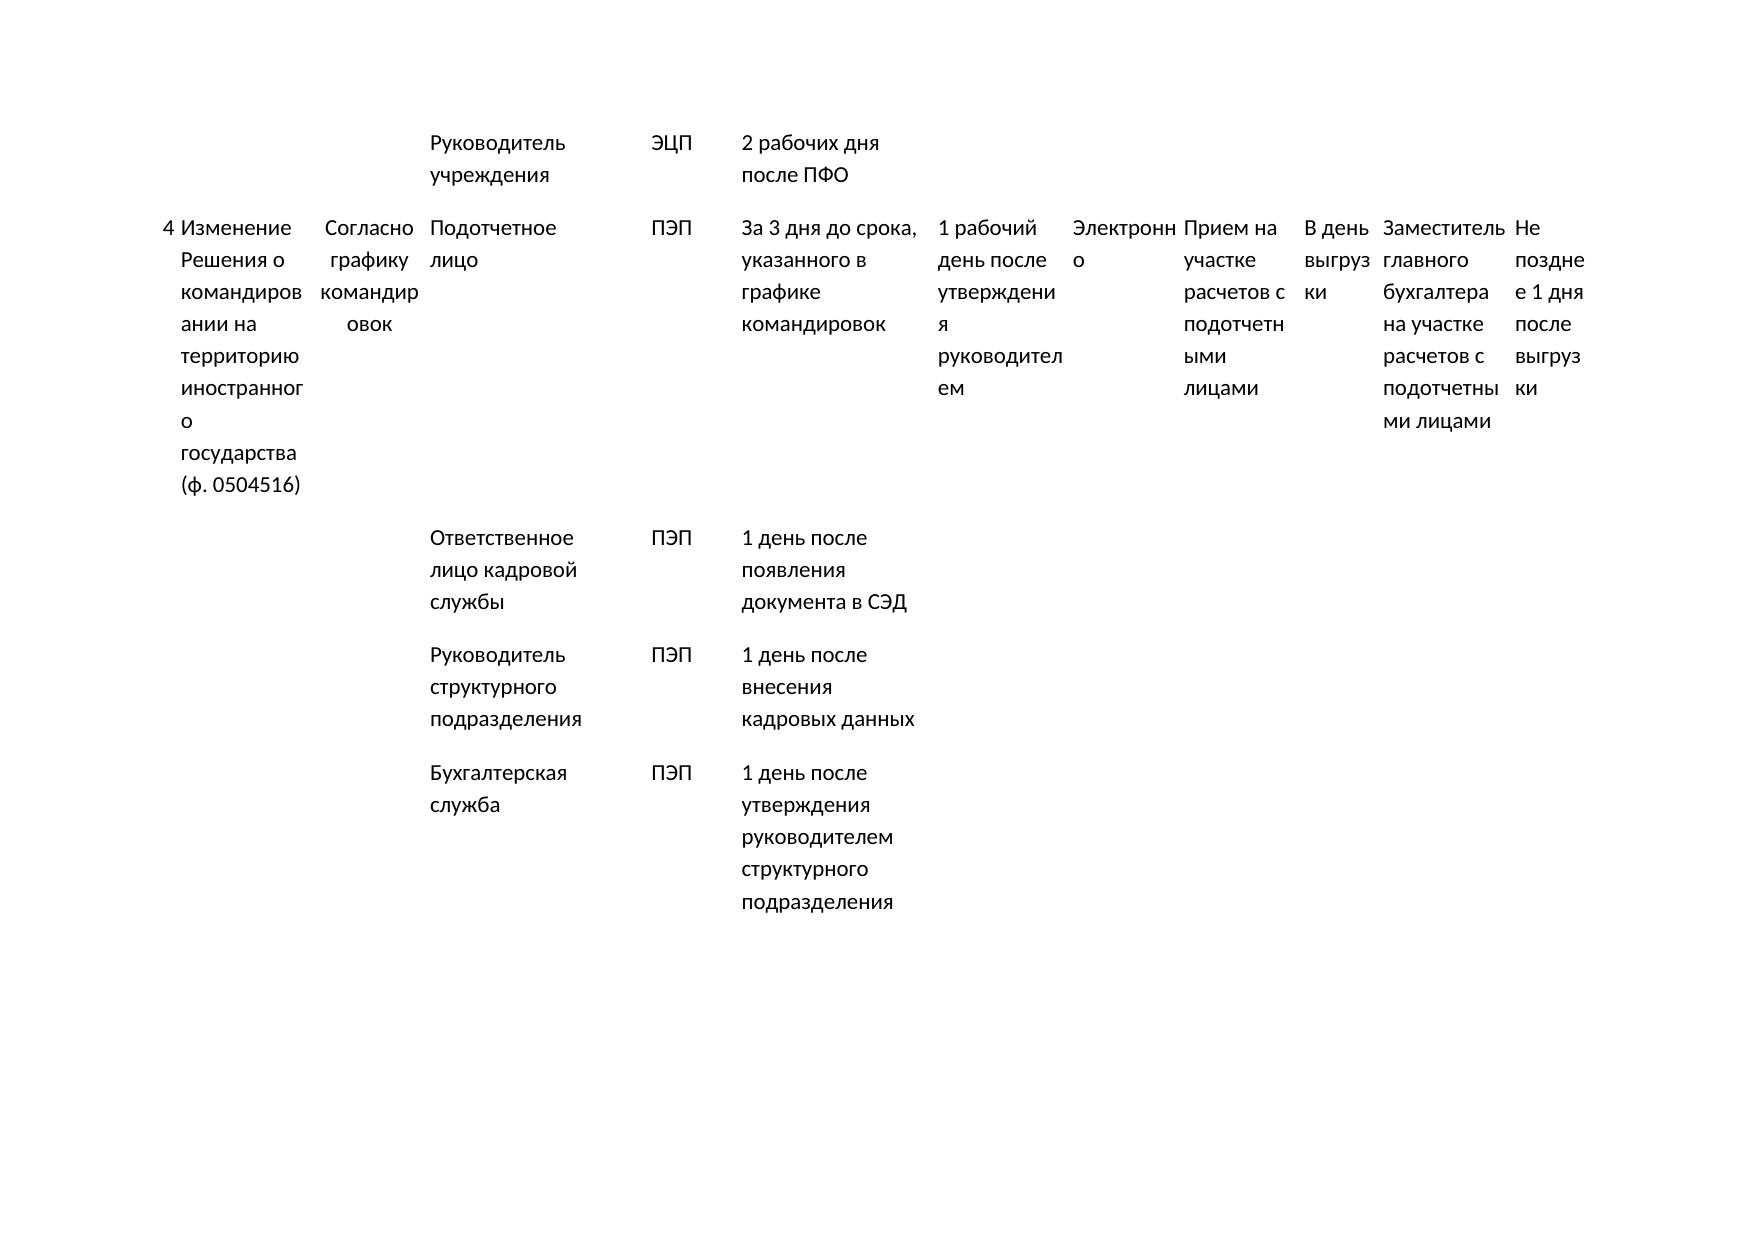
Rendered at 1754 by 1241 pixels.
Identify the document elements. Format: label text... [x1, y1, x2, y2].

table_cell [313, 128, 427, 213]
table_cell [178, 128, 312, 213]
table_cell [1301, 128, 1380, 213]
table_cell [1180, 523, 1301, 640]
table_cell [112, 523, 177, 640]
table_cell 2 рабочих дня после ПФО [738, 128, 934, 213]
table_cell Изменение Решения о командировании на территорию иностранного государства (ф. 0504516) [178, 213, 312, 523]
table_cell Бухгалтерская служба [427, 758, 605, 939]
table_cell [112, 128, 177, 213]
table_cell ПЭП [605, 640, 738, 758]
table_cell 4 [112, 213, 177, 523]
table_cell [1380, 128, 1512, 213]
table_cell [1180, 758, 1301, 939]
table_cell [1512, 758, 1589, 939]
table_cell 1 день после появления документа в СЭД [738, 523, 934, 640]
table_cell Не позднее 1 дня после выгрузки [1512, 213, 1589, 523]
table_cell [1180, 128, 1301, 213]
table_cell Подотчетное лицо [427, 213, 605, 523]
table_cell [1512, 128, 1589, 213]
table_cell [1512, 523, 1589, 640]
table_cell [1070, 128, 1180, 213]
table_cell [1301, 523, 1380, 640]
table_cell [935, 758, 1069, 939]
table_cell 1 день после утверждения руководителем структурного подразделения [738, 758, 934, 939]
table_cell За 3 дня до срока, указанного в графике командировок [738, 213, 934, 523]
table_cell ПЭП [605, 213, 738, 523]
table_cell [1301, 758, 1380, 939]
table_cell Прием на участке расчетов с подотчетными лицами [1180, 213, 1301, 523]
table_cell [313, 758, 427, 939]
table_cell Заместитель главного бухгалтера на участке расчетов с подотчетными лицами [1380, 213, 1512, 523]
table_cell [112, 758, 177, 939]
table_cell [112, 640, 177, 758]
table_cell Согласно графику командировок [313, 213, 427, 523]
table_cell Руководитель учреждения [427, 128, 605, 213]
table_cell ПЭП [605, 758, 738, 939]
table_cell В день выгрузки [1301, 213, 1380, 523]
table_cell Электронно [1070, 213, 1180, 523]
table_cell [935, 640, 1069, 758]
table_cell [313, 523, 427, 640]
table_cell ПЭП [605, 523, 738, 640]
table_cell [178, 758, 312, 939]
table_cell [935, 128, 1069, 213]
table_cell 1 день после внесения кадровых данных [738, 640, 934, 758]
table_cell [1380, 523, 1512, 640]
table_cell Ответственное лицо кадровой службы [427, 523, 605, 640]
table_cell 1 рабочий день после утверждения руководителем [935, 213, 1069, 523]
table_cell [178, 523, 312, 640]
table_cell [1301, 640, 1380, 758]
table_cell [1380, 640, 1512, 758]
table_cell ЭЦП [605, 128, 738, 213]
table_cell [1380, 758, 1512, 939]
table_cell [178, 640, 312, 758]
table_cell [1180, 640, 1301, 758]
table_cell [1070, 640, 1180, 758]
table_cell [313, 640, 427, 758]
table_cell [1070, 758, 1180, 939]
table_cell Руководитель структурного подразделения [427, 640, 605, 758]
table_cell [1512, 640, 1589, 758]
table_cell [1070, 523, 1180, 640]
table_cell [935, 523, 1069, 640]
